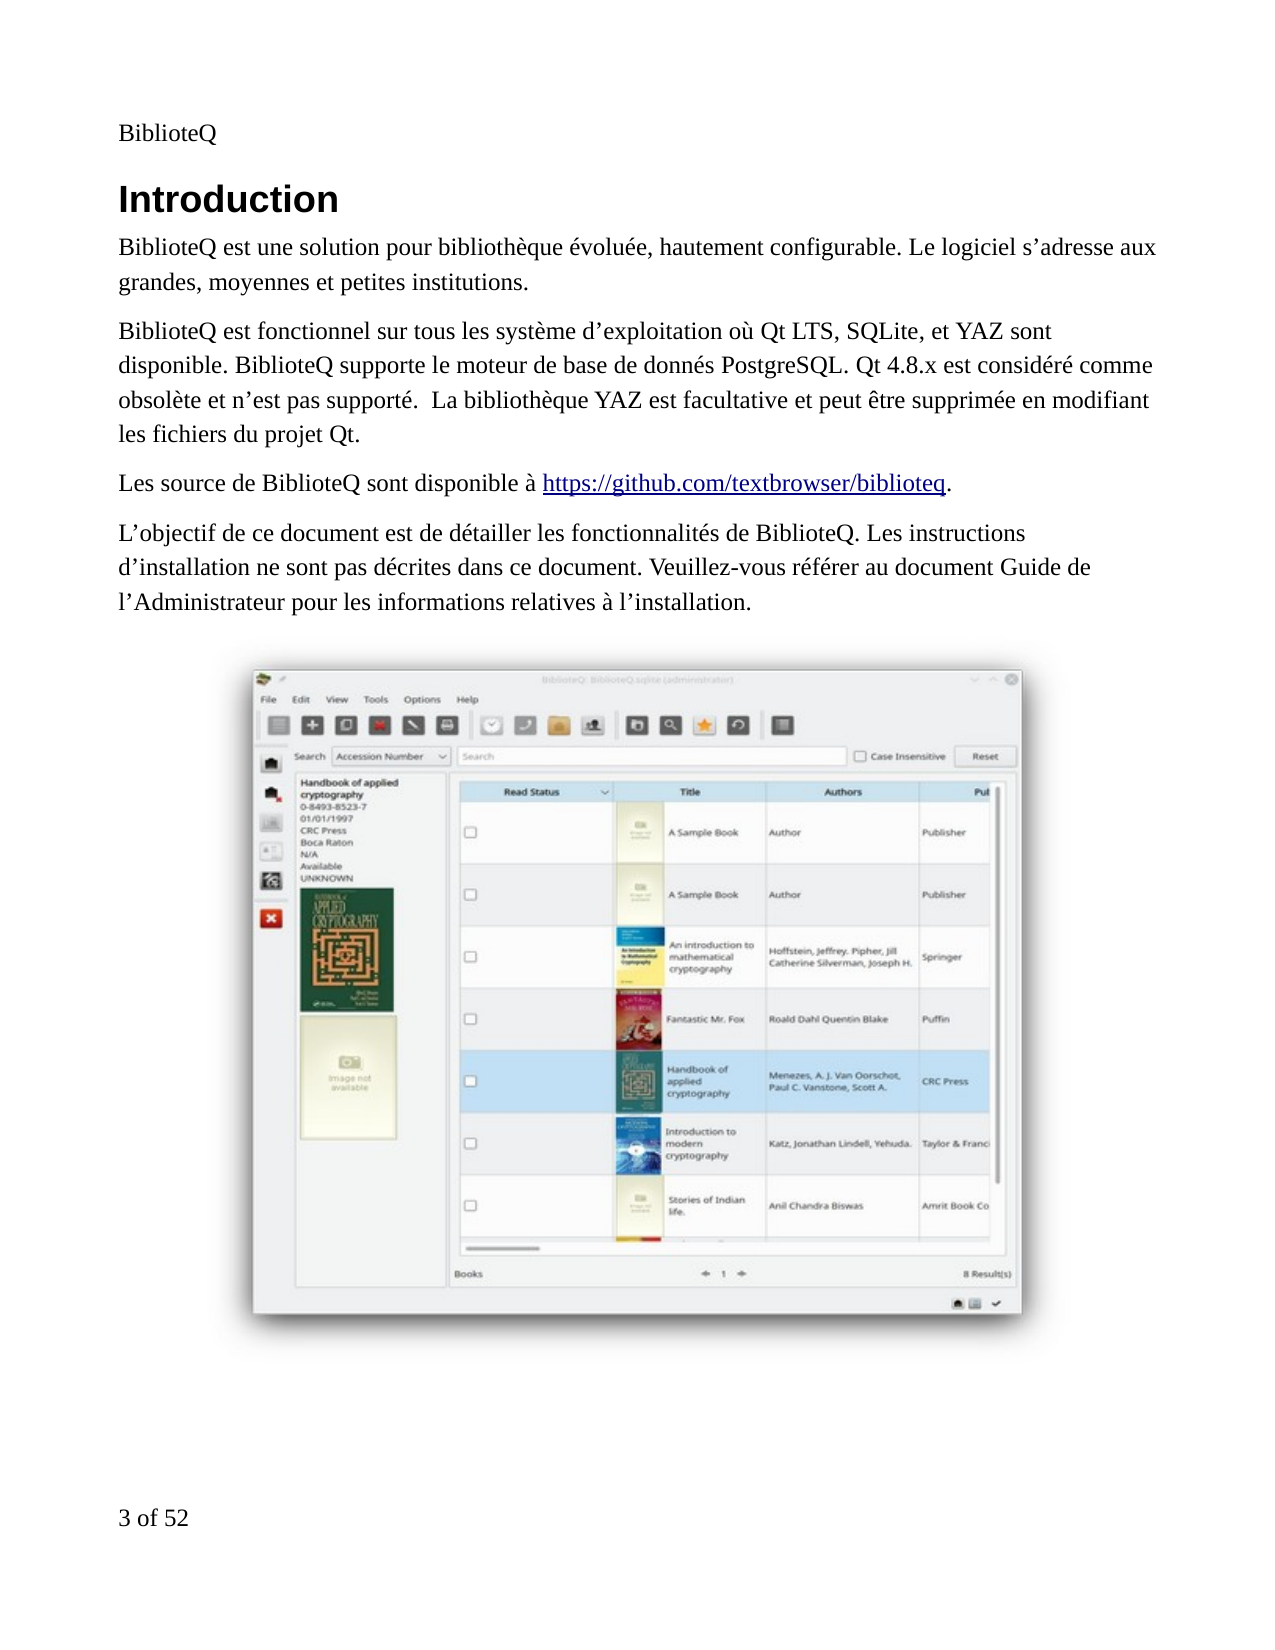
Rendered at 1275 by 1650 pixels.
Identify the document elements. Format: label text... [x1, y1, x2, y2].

text BiblioteQ est fonctionnel sur tous les système d’exploitation où Qt LTS, SQLite, et YAZ sont disponible. BiblioteQ supporte le moteur de base de donnés PostgreSQL. Qt 4.8.x est considéré comme obsolète et n’est pas supporté. La bibliothèque YAZ est facultative et peut être supprimée en modifiant les fichiers du projet Qt. [118, 316, 1157, 448]
text L’objectif de ce document est de détailler les fonctionnalités de BiblioteQ. Les instructions d’installation ne sont pas décrites dans ce document. Veuillez-vous référer au document Guide de l’Administrateur pour les informations relatives à l’installation. [118, 518, 1157, 615]
subtitle Introduction [118, 176, 1157, 220]
picture [203, 635, 1072, 1365]
text Les source de BiblioteQ sont disponible à https://github.com/textbrowser/biblioteq. [118, 468, 1157, 497]
text BiblioteQ est une solution pour bibliothèque évoluée, hautement configurable. Le logiciel s’adresse aux grandes, moyennes et petites institutions. [118, 232, 1157, 296]
